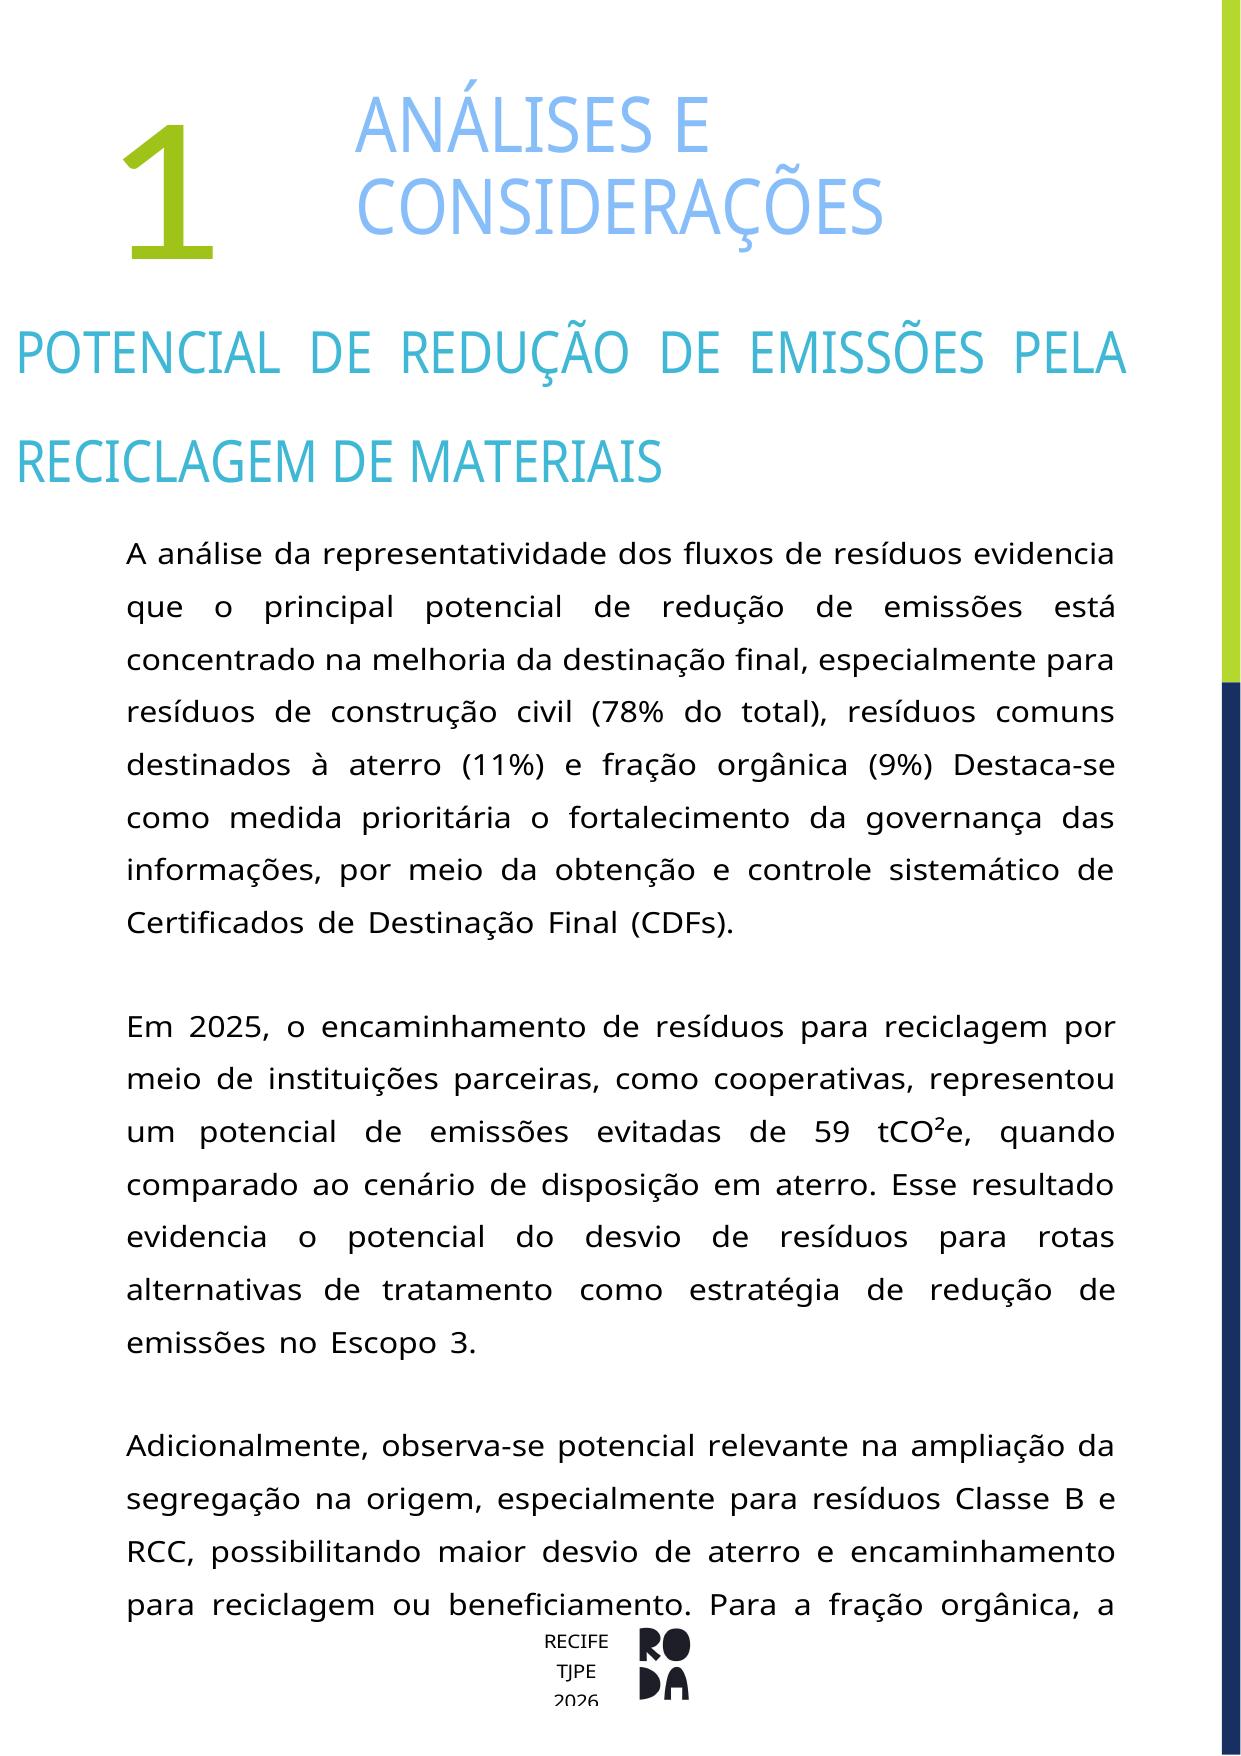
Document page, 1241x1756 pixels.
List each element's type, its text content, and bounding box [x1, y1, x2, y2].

text Adicionalmente, observa-se potencial relevante na ampliação da segregação na origem, especialmente para resíduos Classe B e RCC, possibilitando maior desvio de aterro e encaminhamento para reciclagem ou beneficiamento. Para a fração orgânica, a [126, 1426, 1116, 1623]
text Em 2025, o encaminhamento de resíduos para reciclagem por meio de instituições parceiras, como cooperativas, representou um potencial de emissões evitadas de 59 tCO²e, quando comparado ao cenário de disposição em aterro. Esse resultado evidencia o potencial do desvio de resíduos para rotas alternativas de tratamento como estratégia de redução de emissões no Escopo 3. [126, 1006, 1116, 1362]
subtitle POTENCIAL DE REDUÇÃO DE EMISSÕES PELA RECICLAGEM DE MATERIAIS [15, 312, 1128, 500]
text A análise da representatividade dos fluxos de resíduos evidencia que o principal potencial de redução de emissões está concentrado na melhoria da destinação final, especialmente para resíduos de construção civil (78% do total), resíduos comuns destinados à aterro (11%) e fração orgânica (9%) Destaca-se como medida prioritária o fortalecimento da governança das informações, por meio da obtenção e controle sistemático de Certificados de Destinação Final (CDFs). [126, 533, 1116, 942]
